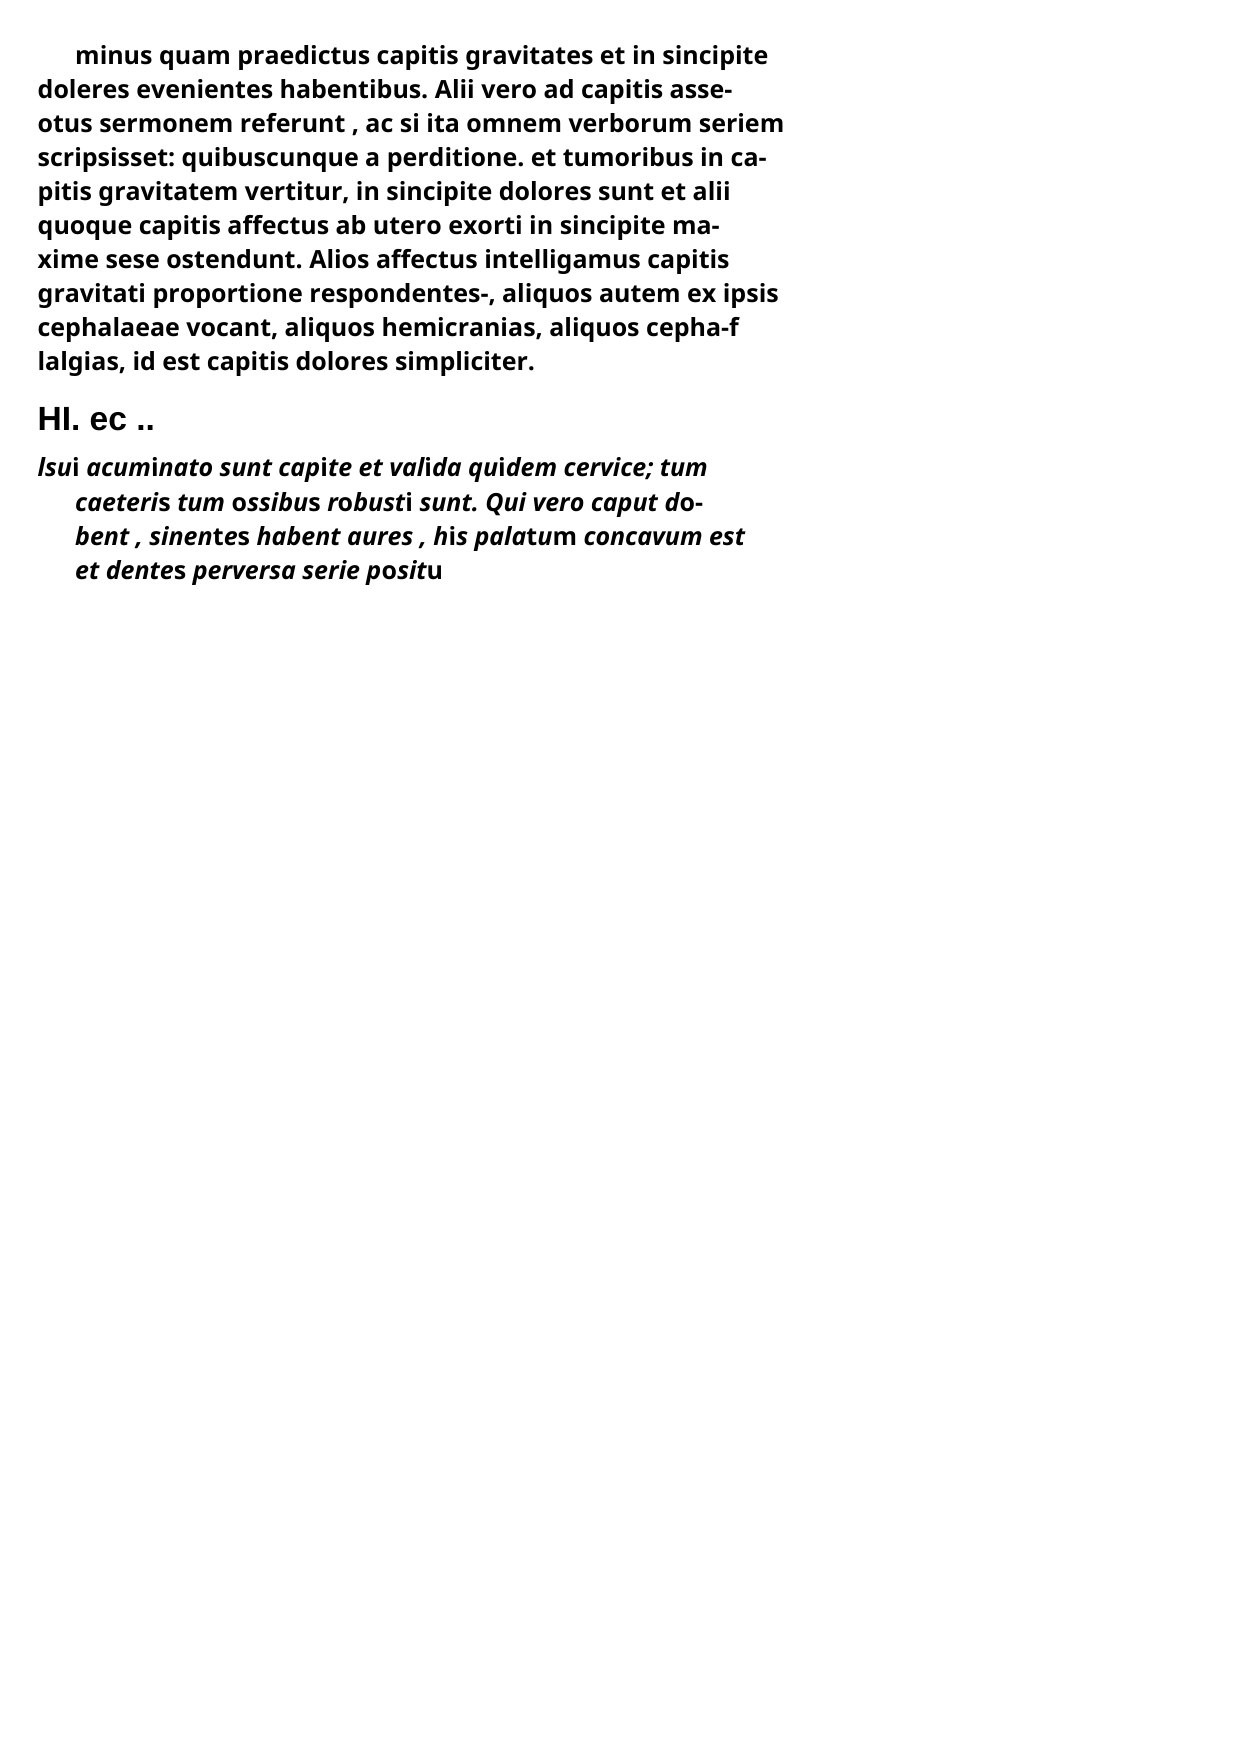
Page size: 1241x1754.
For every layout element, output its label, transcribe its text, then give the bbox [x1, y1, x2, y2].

text minus quam praedictus capitis gravitates et in sincipite doleres evenientes habentibus. Alii vero ad capitis asse- otus sermonem referunt , ac si ita omnem verborum seriem scripsisset: quibuscunque a perditione. et tumoribus in ca- pitis gravitatem vertitur, in sincipite dolores sunt et alii quoque capitis affectus ab utero exorti in sincipite ma- xime sese ostendunt. Alios affectus intelligamus capitis gravitati proportione respondentes-, aliquos autem ex ipsis cephalaeae vocant, aliquos hemicranias, aliquos cepha-f lalgias, id est capitis dolores simpliciter. [37, 37, 1203, 378]
text lsui acuminato sunt capite et valida quidem cervice; tum caeteris tum ossibus robusti sunt. Qui vero caput do- bent , sinentes habent aures , his palatum concavum est et dentes perversa serie positu [37, 450, 1203, 586]
subtitle HI. ec .. [37, 399, 1203, 438]
